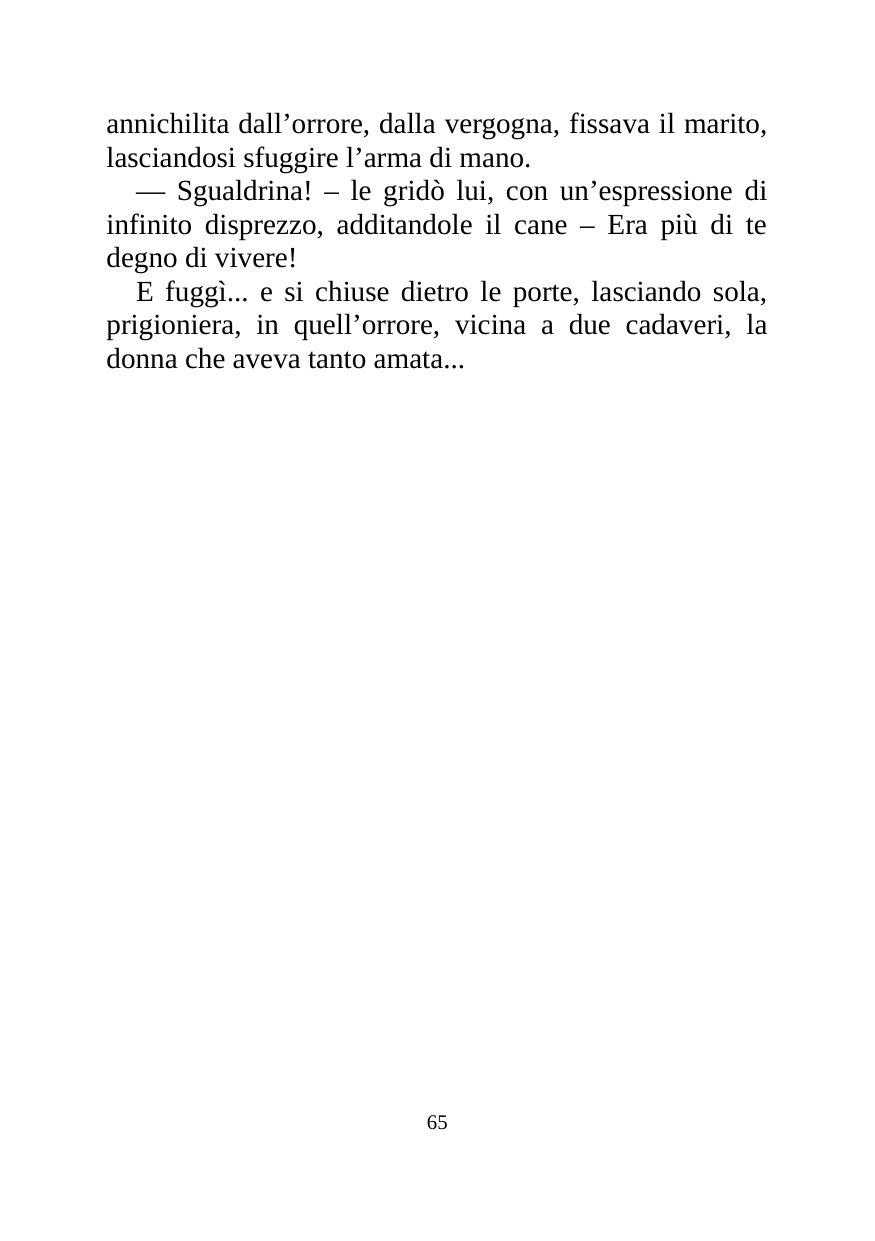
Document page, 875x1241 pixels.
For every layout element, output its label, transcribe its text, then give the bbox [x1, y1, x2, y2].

text E fuggì... e si chiuse dietro le porte, lasciando sola, prigioniera, in quell’orrore, vicina a due cadaveri, la donna che aveva tanto amata... [106, 274, 768, 374]
text — Sgualdrina! – le gridò lui, con un’espressione di infinito disprezzo, additandole il cane – Era più di te degno di vivere! [106, 173, 768, 274]
text annichilita dall’orrore, dalla vergogna, fissava il marito, lasciandosi sfuggire l’arma di mano. [106, 106, 768, 173]
